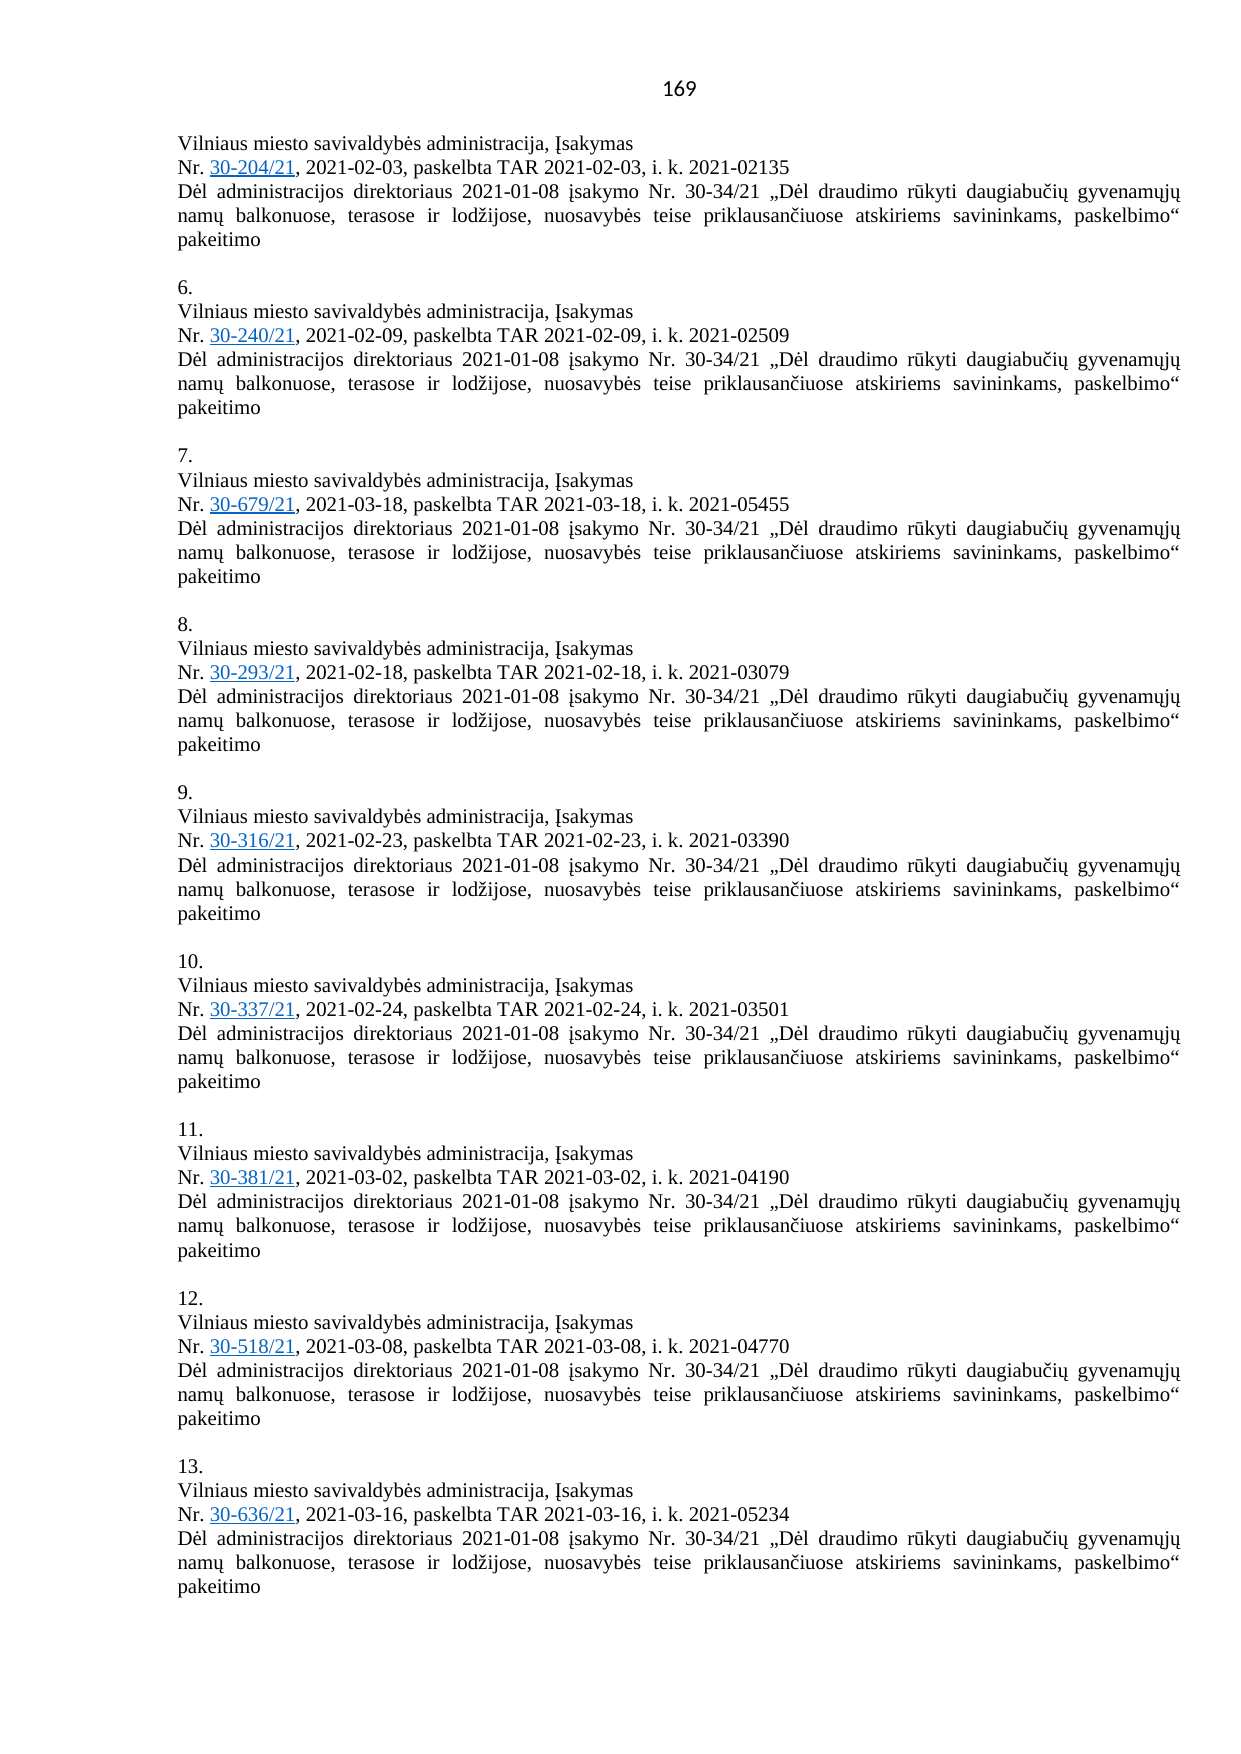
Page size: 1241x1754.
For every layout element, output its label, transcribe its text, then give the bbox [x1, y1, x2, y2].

text 11. [177, 1117, 1181, 1141]
text Nr. 30-381/21, 2021-03-02, paskelbta TAR 2021-03-02, i. k. 2021-04190 [177, 1165, 1181, 1189]
text 6. [177, 275, 1181, 299]
text Dėl administracijos direktoriaus 2021-01-08 įsakymo Nr. 30-34/21 „Dėl draudimo rūkyti daugiabučių gyvenamųjų namų balkonuose, terasose ir lodžijose, nuosavybės teise priklausančiuose atskiriems savininkams, paskelbimo“ pakeitimo [177, 852, 1181, 925]
text Vilniaus miesto savivaldybės administracija, Įsakymas [177, 973, 1181, 997]
text Dėl administracijos direktoriaus 2021-01-08 įsakymo Nr. 30-34/21 „Dėl draudimo rūkyti daugiabučių gyvenamųjų namų balkonuose, terasose ir lodžijose, nuosavybės teise priklausančiuose atskiriems savininkams, paskelbimo“ pakeitimo [177, 179, 1181, 251]
text Vilniaus miesto savivaldybės administracija, Įsakymas [177, 131, 1181, 155]
text 8. [177, 612, 1181, 636]
text 7. [177, 443, 1181, 467]
text 10. [177, 949, 1181, 973]
text Vilniaus miesto savivaldybės administracija, Įsakymas [177, 1141, 1181, 1165]
text Dėl administracijos direktoriaus 2021-01-08 įsakymo Nr. 30-34/21 „Dėl draudimo rūkyti daugiabučių gyvenamųjų namų balkonuose, terasose ir lodžijose, nuosavybės teise priklausančiuose atskiriems savininkams, paskelbimo“ pakeitimo [177, 684, 1181, 756]
text Nr. 30-636/21, 2021-03-16, paskelbta TAR 2021-03-16, i. k. 2021-05234 [177, 1502, 1181, 1526]
text 12. [177, 1286, 1181, 1310]
text Nr. 30-240/21, 2021-02-09, paskelbta TAR 2021-02-09, i. k. 2021-02509 [177, 323, 1181, 347]
text Dėl administracijos direktoriaus 2021-01-08 įsakymo Nr. 30-34/21 „Dėl draudimo rūkyti daugiabučių gyvenamųjų namų balkonuose, terasose ir lodžijose, nuosavybės teise priklausančiuose atskiriems savininkams, paskelbimo“ pakeitimo [177, 347, 1181, 419]
text Vilniaus miesto savivaldybės administracija, Įsakymas [177, 467, 1181, 492]
text Vilniaus miesto savivaldybės administracija, Įsakymas [177, 1310, 1181, 1334]
text Nr. 30-337/21, 2021-02-24, paskelbta TAR 2021-02-24, i. k. 2021-03501 [177, 997, 1181, 1021]
text Vilniaus miesto savivaldybės administracija, Įsakymas [177, 299, 1181, 323]
text Dėl administracijos direktoriaus 2021-01-08 įsakymo Nr. 30-34/21 „Dėl draudimo rūkyti daugiabučių gyvenamųjų namų balkonuose, terasose ir lodžijose, nuosavybės teise priklausančiuose atskiriems savininkams, paskelbimo“ pakeitimo [177, 516, 1181, 588]
text Dėl administracijos direktoriaus 2021-01-08 įsakymo Nr. 30-34/21 „Dėl draudimo rūkyti daugiabučių gyvenamųjų namų balkonuose, terasose ir lodžijose, nuosavybės teise priklausančiuose atskiriems savininkams, paskelbimo“ pakeitimo [177, 1021, 1181, 1093]
text Nr. 30-293/21, 2021-02-18, paskelbta TAR 2021-02-18, i. k. 2021-03079 [177, 660, 1181, 684]
text Nr. 30-316/21, 2021-02-23, paskelbta TAR 2021-02-23, i. k. 2021-03390 [177, 828, 1181, 852]
text 9. [177, 780, 1181, 804]
text Vilniaus miesto savivaldybės administracija, Įsakymas [177, 1478, 1181, 1502]
text Nr. 30-518/21, 2021-03-08, paskelbta TAR 2021-03-08, i. k. 2021-04770 [177, 1334, 1181, 1358]
text Nr. 30-679/21, 2021-03-18, paskelbta TAR 2021-03-18, i. k. 2021-05455 [177, 492, 1181, 516]
text Dėl administracijos direktoriaus 2021-01-08 įsakymo Nr. 30-34/21 „Dėl draudimo rūkyti daugiabučių gyvenamųjų namų balkonuose, terasose ir lodžijose, nuosavybės teise priklausančiuose atskiriems savininkams, paskelbimo“ pakeitimo [177, 1358, 1181, 1430]
text Dėl administracijos direktoriaus 2021-01-08 įsakymo Nr. 30-34/21 „Dėl draudimo rūkyti daugiabučių gyvenamųjų namų balkonuose, terasose ir lodžijose, nuosavybės teise priklausančiuose atskiriems savininkams, paskelbimo“ pakeitimo [177, 1526, 1181, 1598]
text Vilniaus miesto savivaldybės administracija, Įsakymas [177, 804, 1181, 828]
text Nr. 30-204/21, 2021-02-03, paskelbta TAR 2021-02-03, i. k. 2021-02135 [177, 155, 1181, 179]
text Dėl administracijos direktoriaus 2021-01-08 įsakymo Nr. 30-34/21 „Dėl draudimo rūkyti daugiabučių gyvenamųjų namų balkonuose, terasose ir lodžijose, nuosavybės teise priklausančiuose atskiriems savininkams, paskelbimo“ pakeitimo [177, 1189, 1181, 1262]
text 13. [177, 1454, 1181, 1478]
text Vilniaus miesto savivaldybės administracija, Įsakymas [177, 636, 1181, 660]
